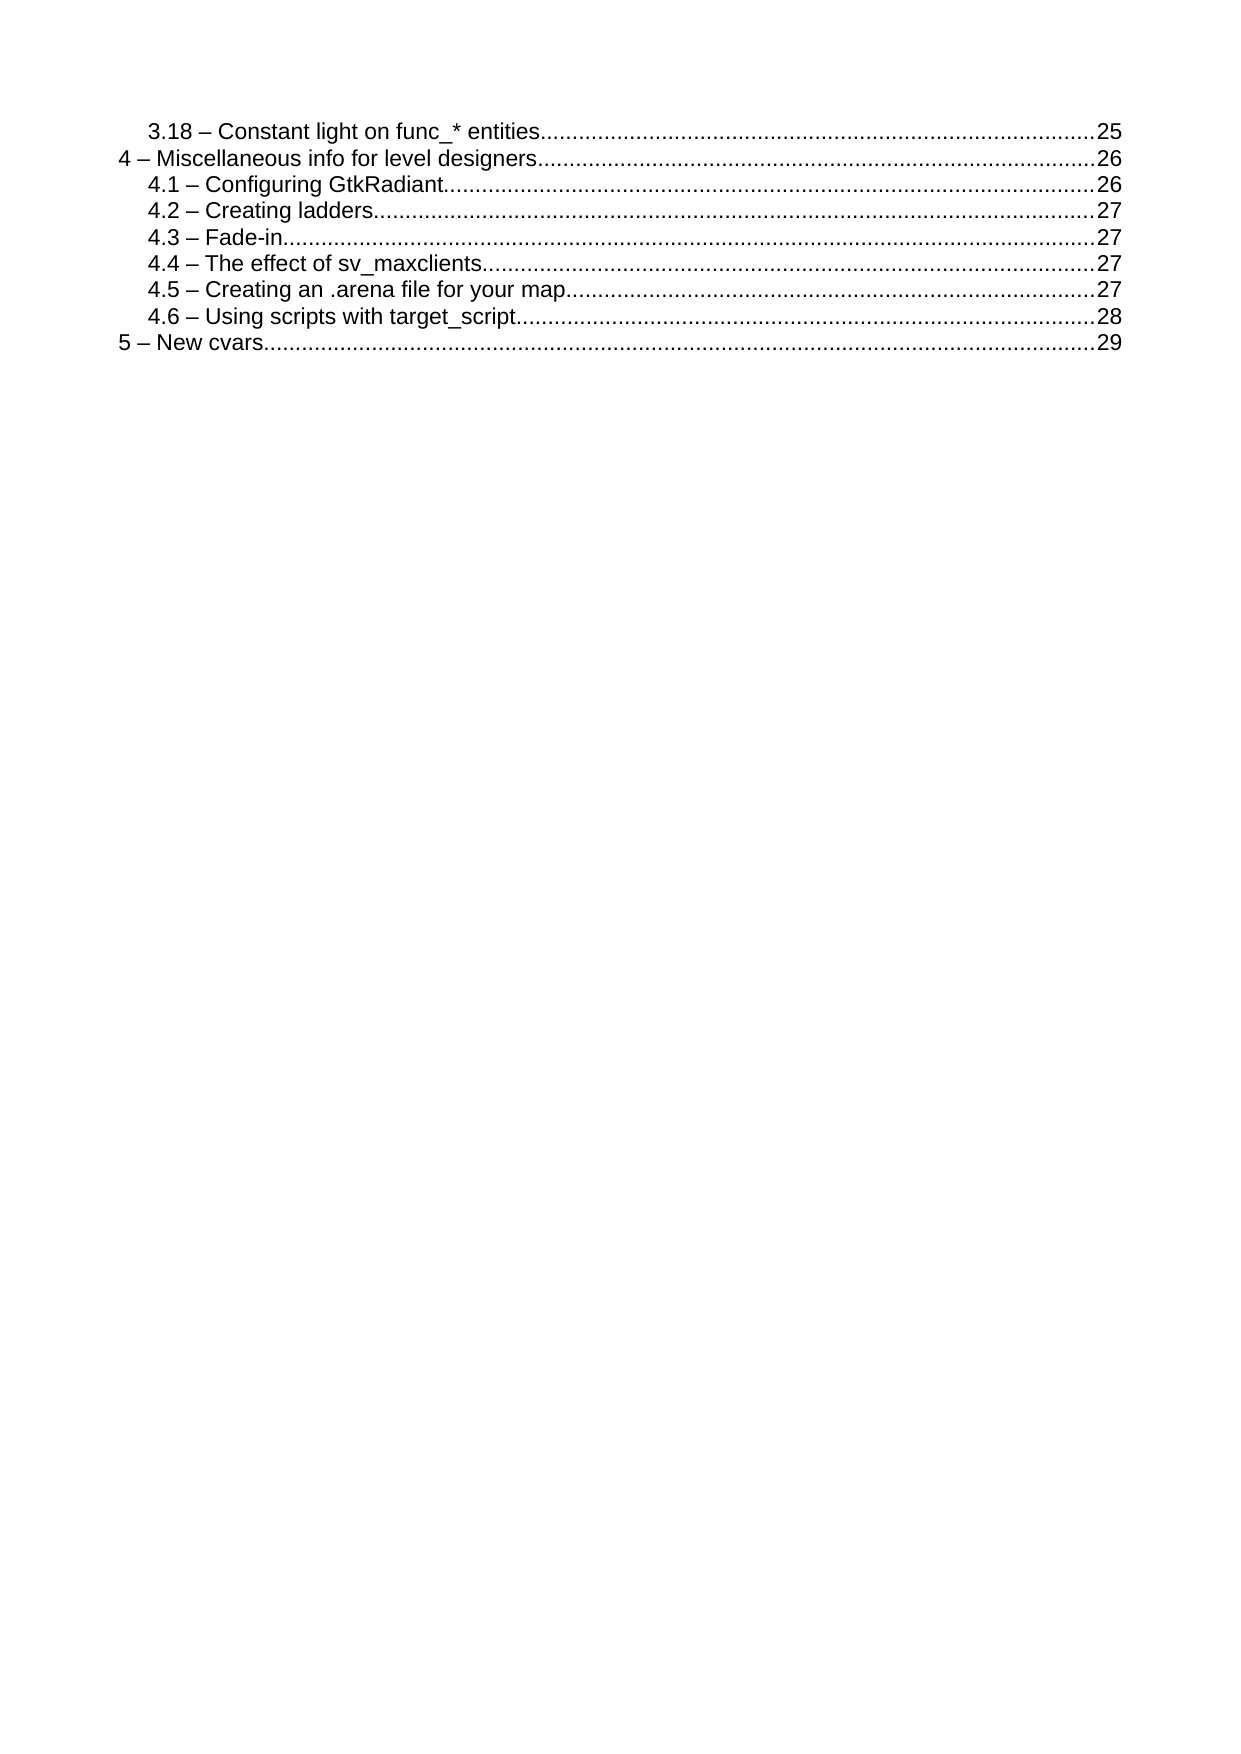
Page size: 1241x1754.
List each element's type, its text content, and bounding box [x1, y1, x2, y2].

text 3.18 – Constant light on func_* entities 25 [148, 118, 1122, 144]
text 4.5 – Creating an .arena file for your map 27 [148, 276, 1122, 303]
text 4.4 – The effect of sv_maxclients 27 [148, 250, 1122, 276]
text 4.3 – Fade-in 27 [148, 223, 1122, 250]
text 4 – Miscellaneous info for level designers 26 [118, 144, 1122, 171]
text 4.1 – Configuring GtkRadiant 26 [148, 171, 1122, 197]
text 4.6 – Using scripts with target_script 28 [148, 303, 1122, 329]
text 5 – New cvars 29 [118, 329, 1122, 355]
text 4.2 – Creating ladders 27 [148, 197, 1122, 223]
